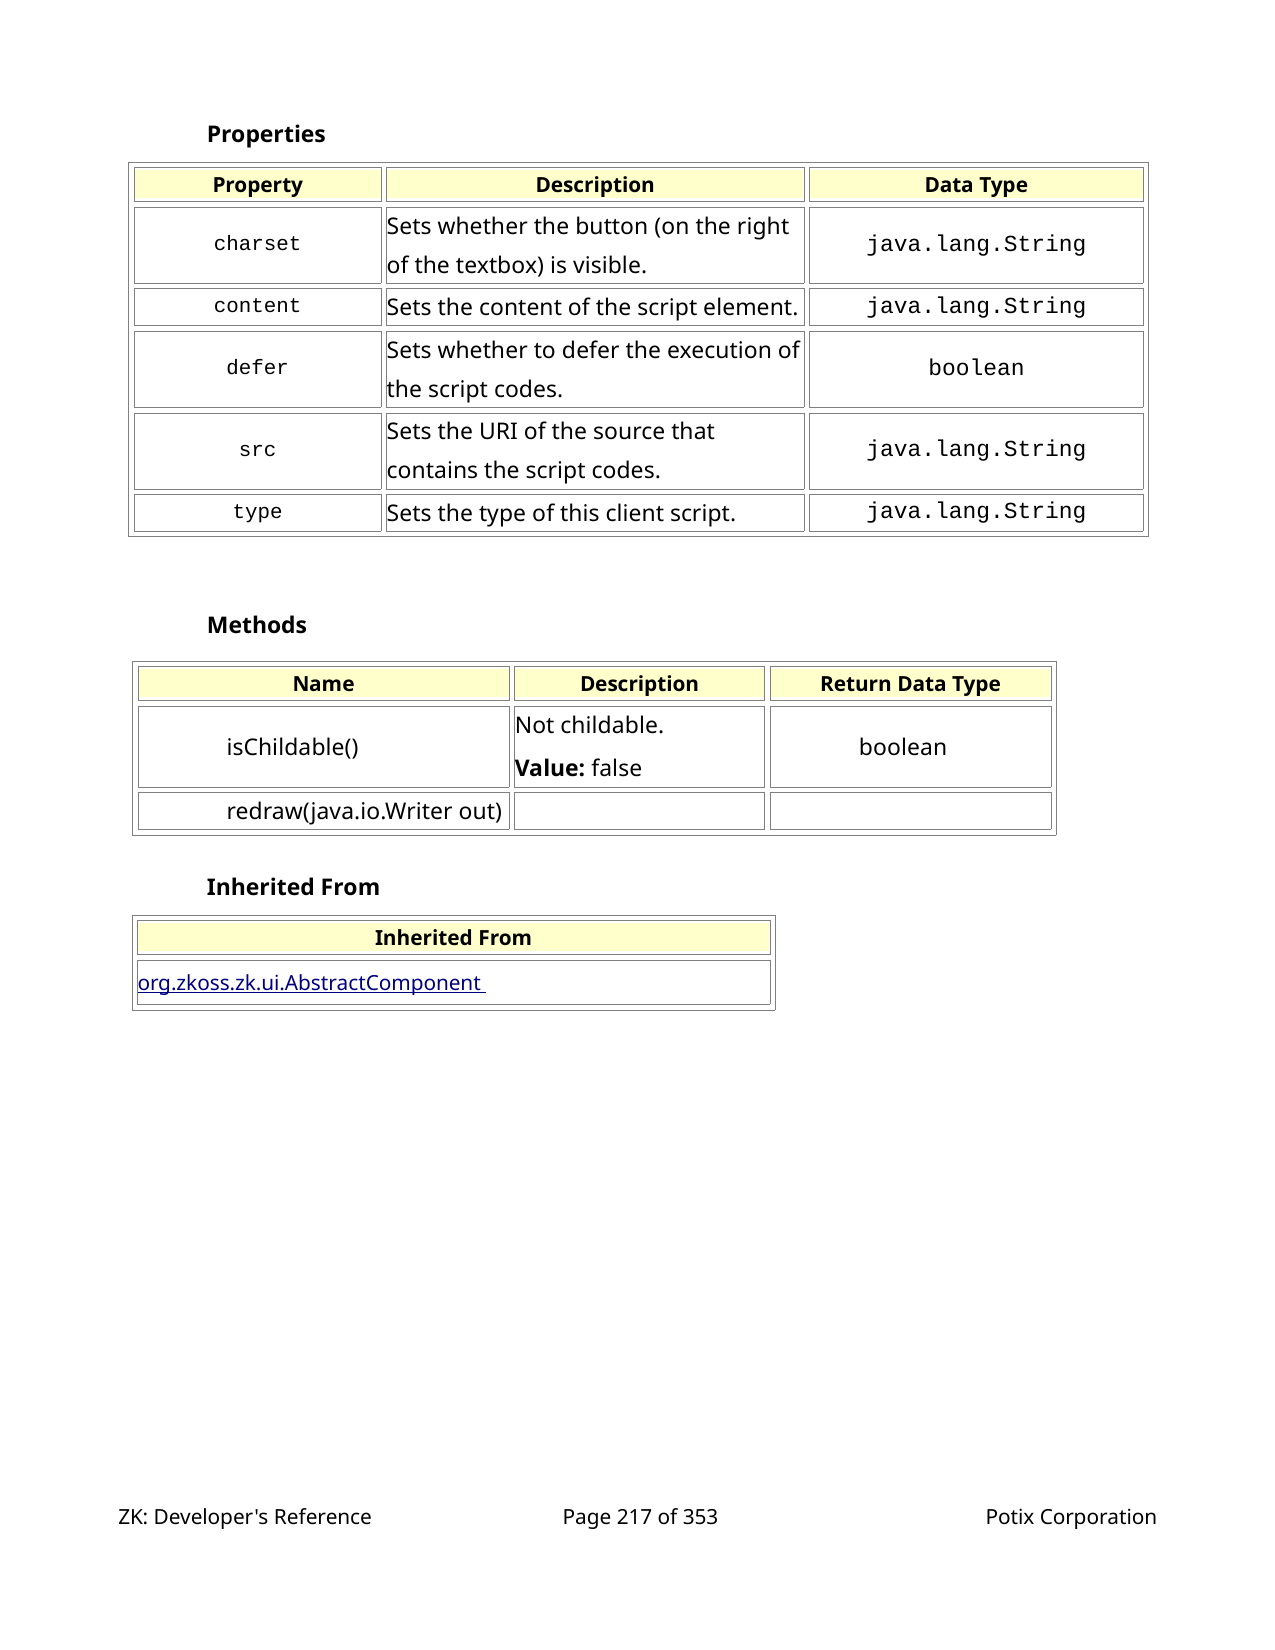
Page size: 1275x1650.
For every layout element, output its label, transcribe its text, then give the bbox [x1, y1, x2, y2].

table_cell java.lang.String [806, 489, 1146, 531]
table_header Name [135, 662, 512, 700]
table_cell boolean [767, 700, 1053, 787]
table_header Description [512, 662, 767, 700]
table_header Property [131, 163, 383, 201]
table_cell java.lang.String [806, 283, 1146, 325]
table_cell [515, 793, 764, 829]
table_cell [771, 793, 1051, 829]
table_header Description [384, 163, 806, 201]
table_cell [767, 787, 1053, 829]
table_cell Sets the URI of the source that contains the script codes. [384, 407, 806, 488]
table_cell Sets whether the button (on the right of the textbox) is visible. [384, 201, 806, 283]
table_cell java.lang.String [806, 201, 1146, 283]
text Methods [207, 609, 1157, 640]
table_cell [512, 787, 767, 829]
table_cell Sets whether to defer the execution of the script codes. [384, 325, 806, 407]
table_cell type [131, 489, 383, 531]
table_cell src [131, 407, 383, 488]
table_cell content [131, 283, 383, 325]
table_cell charset [131, 201, 383, 283]
table_header Return Data Type [767, 662, 1053, 700]
table_cell redraw(java.io.Writer out) [135, 787, 512, 829]
subtitle Inherited From [207, 871, 1157, 902]
table_cell boolean [806, 325, 1146, 407]
table_cell java.lang.String [806, 407, 1146, 488]
table_cell org.zkoss.zk.ui.AbstractComponent [134, 954, 772, 1004]
subtitle Properties [207, 118, 1157, 149]
table_cell Sets the type of this client script. [384, 489, 806, 531]
table_cell Not childable. Value: false [512, 700, 767, 787]
table_cell isChildable() [135, 700, 512, 787]
table_header Data Type [806, 163, 1146, 201]
table_header Inherited From [134, 916, 772, 954]
table_cell Sets the content of the script element. [384, 283, 806, 325]
table_cell defer [131, 325, 383, 407]
